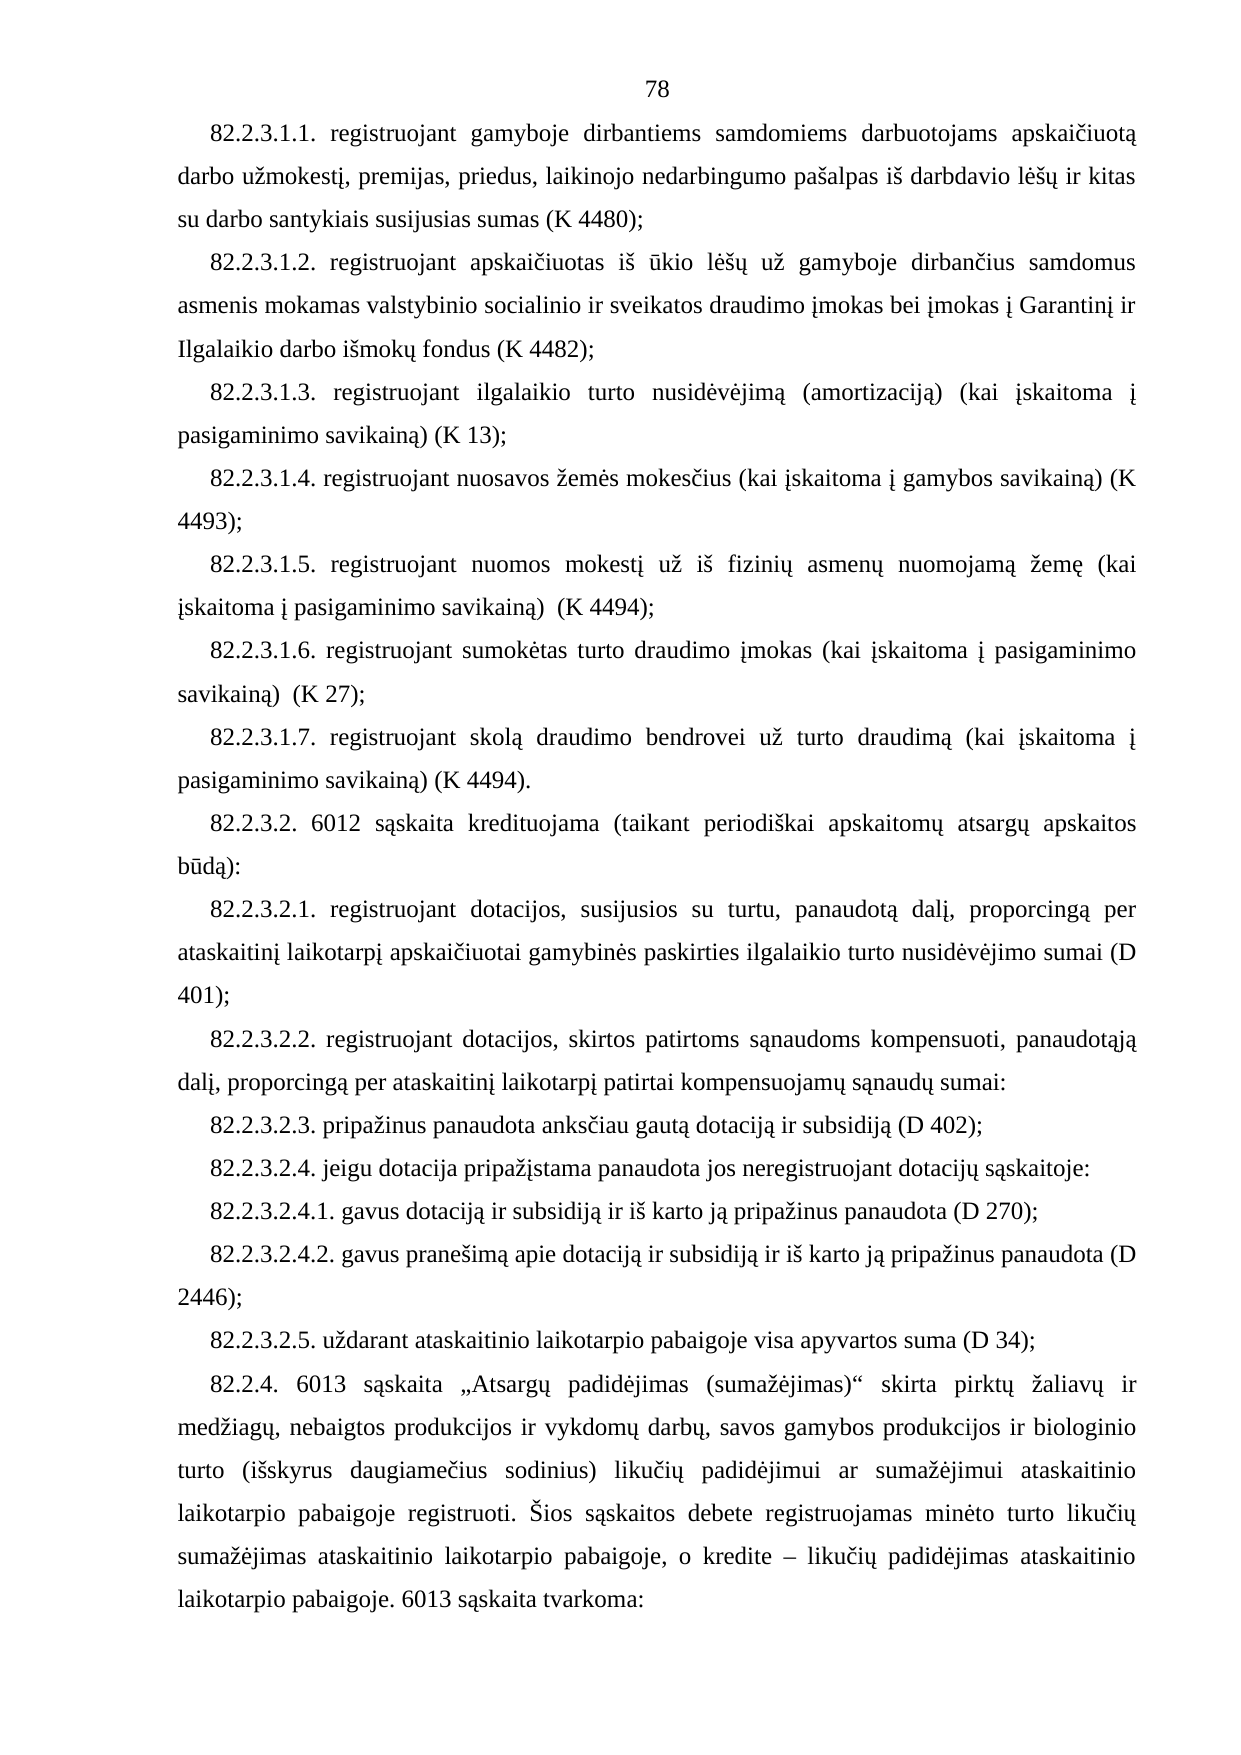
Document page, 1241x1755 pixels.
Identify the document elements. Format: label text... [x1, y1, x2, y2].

text 82.2.3.2.5. uždarant ataskaitinio laikotarpio pabaigoje visa apyvartos suma (D 34); [177, 1326, 1137, 1354]
text 82.2.3.2.2. registruojant dotacijos, skirtos patirtoms sąnaudoms kompensuoti, panaudotąją dalį, proporcingą per ataskaitinį laikotarpį patirtai kompensuojamų sąnaudų sumai: [177, 1024, 1137, 1096]
text 82.2.3.2.4.1. gavus dotaciją ir subsidiją ir iš karto ją pripažinus panaudota (D 270); [177, 1196, 1137, 1225]
text 82.2.3.1.2. registruojant apskaičiuotas iš ūkio lėšų už gamyboje dirbančius samdomus asmenis mokamas valstybinio socialinio ir sveikatos draudimo įmokas bei įmokas į Garantinį ir Ilgalaikio darbo išmokų fondus (K 4482); [177, 247, 1137, 362]
text 82.2.3.1.3. registruojant ilgalaikio turto nusidėvėjimą (amortizaciją) (kai įskaitoma į pasigaminimo savikainą) (K 13); [177, 377, 1137, 449]
text 82.2.3.2.4. jeigu dotacija pripažįstama panaudota jos neregistruojant dotacijų sąskaitoje: [177, 1153, 1137, 1182]
text 82.2.3.2. 6012 sąskaita kredituojama (taikant periodiškai apskaitomų atsargų apskaitos būdą): [177, 808, 1137, 880]
text 82.2.3.2.1. registruojant dotacijos, susijusios su turtu, panaudotą dalį, proporcingą per ataskaitinį laikotarpį apskaičiuotai gamybinės paskirties ilgalaikio turto nusidėvėjimo sumai (D 401); [177, 894, 1137, 1009]
text 82.2.3.1.7. registruojant skolą draudimo bendrovei už turto draudimą (kai įskaitoma į pasigaminimo savikainą) (K 4494). [177, 722, 1137, 794]
text 82.2.4. 6013 sąskaita „Atsargų padidėjimas (sumažėjimas)“ skirta pirktų žaliavų ir medžiagų, nebaigtos produkcijos ir vykdomų darbų, savos gamybos produkcijos ir biologinio turto (išskyrus daugiamečius sodinius) likučių padidėjimui ar sumažėjimui ataskaitinio laikotarpio pabaigoje registruoti. Šios sąskaitos debete registruojamas minėto turto likučių sumažėjimas ataskaitinio laikotarpio pabaigoje, o kredite – likučių padidėjimas ataskaitinio laikotarpio pabaigoje. 6013 sąskaita tvarkoma: [177, 1369, 1137, 1613]
text 82.2.3.1.6. registruojant sumokėtas turto draudimo įmokas (kai įskaitoma į pasigaminimo savikainą) (K 27); [177, 636, 1137, 707]
text 82.2.3.2.4.2. gavus pranešimą apie dotaciją ir subsidiją ir iš karto ją pripažinus panaudota (D 2446); [177, 1239, 1137, 1311]
text 82.2.3.1.5. registruojant nuomos mokestį už iš fizinių asmenų nuomojamą žemę (kai įskaitoma į pasigaminimo savikainą) (K 4494); [177, 549, 1137, 621]
text 82.2.3.1.1. registruojant gamyboje dirbantiems samdomiems darbuotojams apskaičiuotą darbo užmokestį, premijas, priedus, laikinojo nedarbingumo pašalpas iš darbdavio lėšų ir kitas su darbo santykiais susijusias sumas (K 4480); [177, 118, 1137, 233]
text 82.2.3.1.4. registruojant nuosavos žemės mokesčius (kai įskaitoma į gamybos savikainą) (K 4493); [177, 463, 1137, 535]
text 82.2.3.2.3. pripažinus panaudota anksčiau gautą dotaciją ir subsidiją (D 402); [177, 1110, 1137, 1139]
